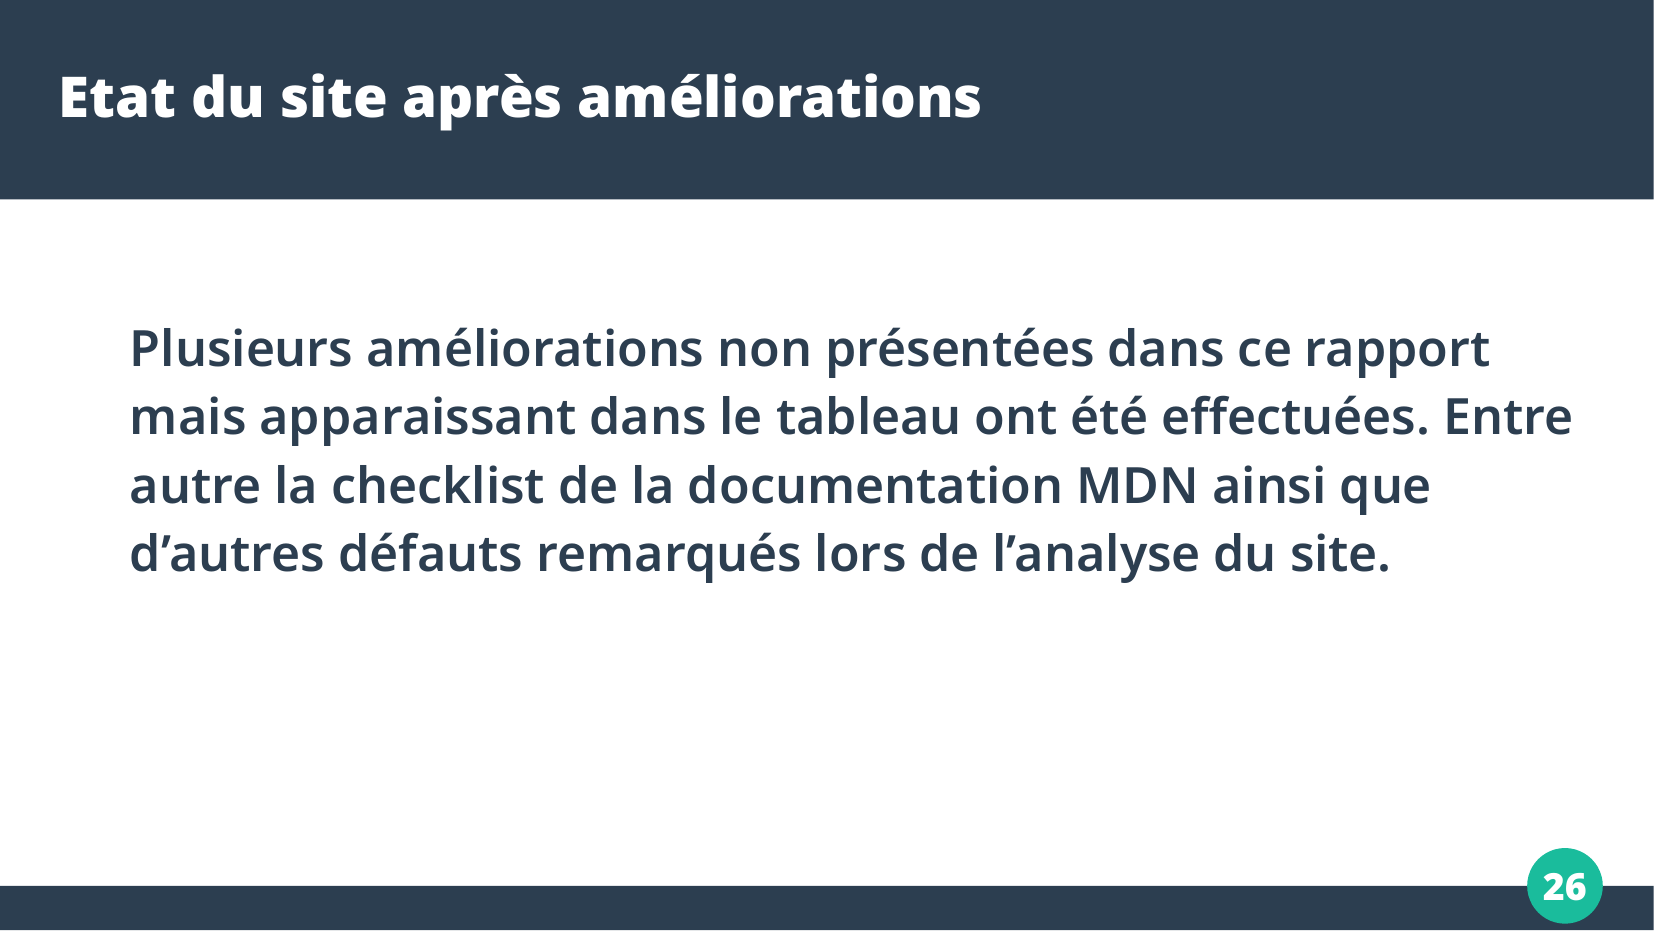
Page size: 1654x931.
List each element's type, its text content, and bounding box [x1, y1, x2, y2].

title Etat du site après améliorations [59, 37, 1595, 156]
list Plusieurs améliorations non présentées dans ce rapport mais apparaissant dans le tableau ont été effectuées. Entre autre la checklist de la documentation MDN ainsi que d’autres défauts remarqués lors de l’analyse du site. [59, 312, 1595, 749]
